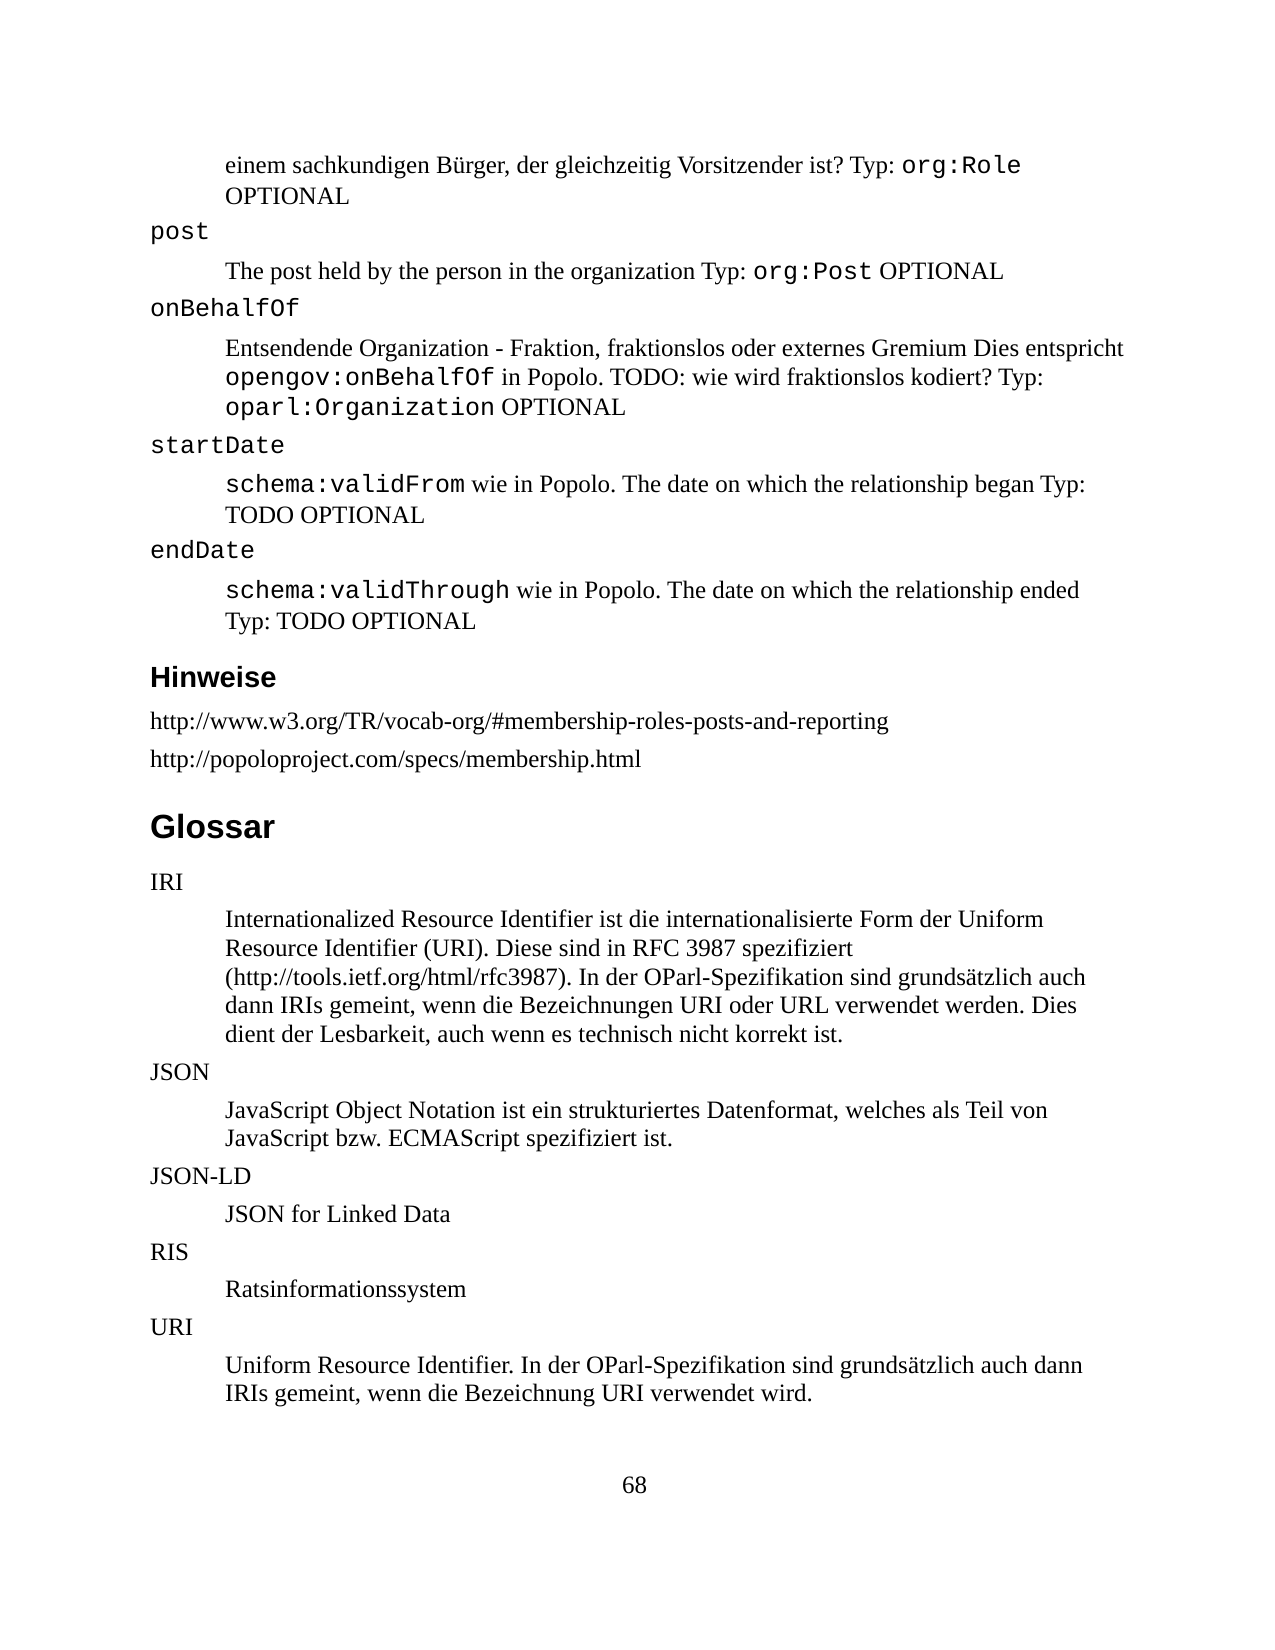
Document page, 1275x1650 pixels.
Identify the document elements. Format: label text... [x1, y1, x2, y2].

text Ratsinformationssystem [225, 1274, 1125, 1303]
text einem sachkundigen Bürger, der gleichzeitig Vorsitzender ist? Typ: org:Role OPTIONAL [225, 150, 1125, 209]
text http://popoloproject.com/specs/membership.html [150, 744, 1125, 772]
text schema:validFrom wie in Popolo. The date on which the relationship began Typ: TODO OPTIONAL [225, 469, 1125, 529]
text JSON [150, 1057, 1125, 1086]
text onBehalfOf [150, 296, 1125, 324]
text http://www.w3.org/TR/vocab-org/#membership-roles-posts-and-reporting [150, 706, 1125, 735]
text schema:validThrough wie in Popolo. The date on which the relationship ended Typ: TODO OPTIONAL [225, 575, 1125, 635]
text RIS [150, 1237, 1125, 1265]
text Uniform Resource Identifier. In der OParl-Spezifikation sind grundsätzlich auch dann IRIs gemeint, wenn die Bezeichnung URI verwendet wird. [225, 1350, 1125, 1407]
text endDate [150, 538, 1125, 566]
text Entsendende Organization - Fraktion, fraktionslos oder externes Gremium Dies entspricht opengov:onBehalfOf in Popolo. TODO: wie wird fraktionslos kodiert? Typ: oparl:Organization OPTIONAL [225, 333, 1125, 423]
subtitle Glossar [150, 806, 1125, 845]
text JavaScript Object Notation ist ein strukturiertes Datenformat, welches als Teil von JavaScript bzw. ECMAScript spezifiziert ist. [225, 1095, 1125, 1152]
text post [150, 218, 1125, 247]
text URI [150, 1312, 1125, 1341]
text Internationalized Resource Identifier ist die internationalisierte Form der Uniform Resource Identifier (URI). Diese sind in RFC 3987 spezifiziert (http://tools.ietf.org/html/rfc3987). In der OParl-Spezifikation sind grundsätzlich auch dann IRIs gemeint, wenn die Bezeichnungen URI oder URL verwendet werden. Dies dient der Lesbarkeit, auch wenn es technisch nicht korrekt ist. [225, 904, 1125, 1048]
text IRI [150, 867, 1125, 895]
text The post held by the person in the organization Typ: org:Post OPTIONAL [225, 256, 1125, 287]
text JSON for Linked Data [225, 1199, 1125, 1228]
text startDate [150, 432, 1125, 461]
text JSON-LD [150, 1161, 1125, 1190]
subtitle Hinweise [150, 660, 1125, 693]
